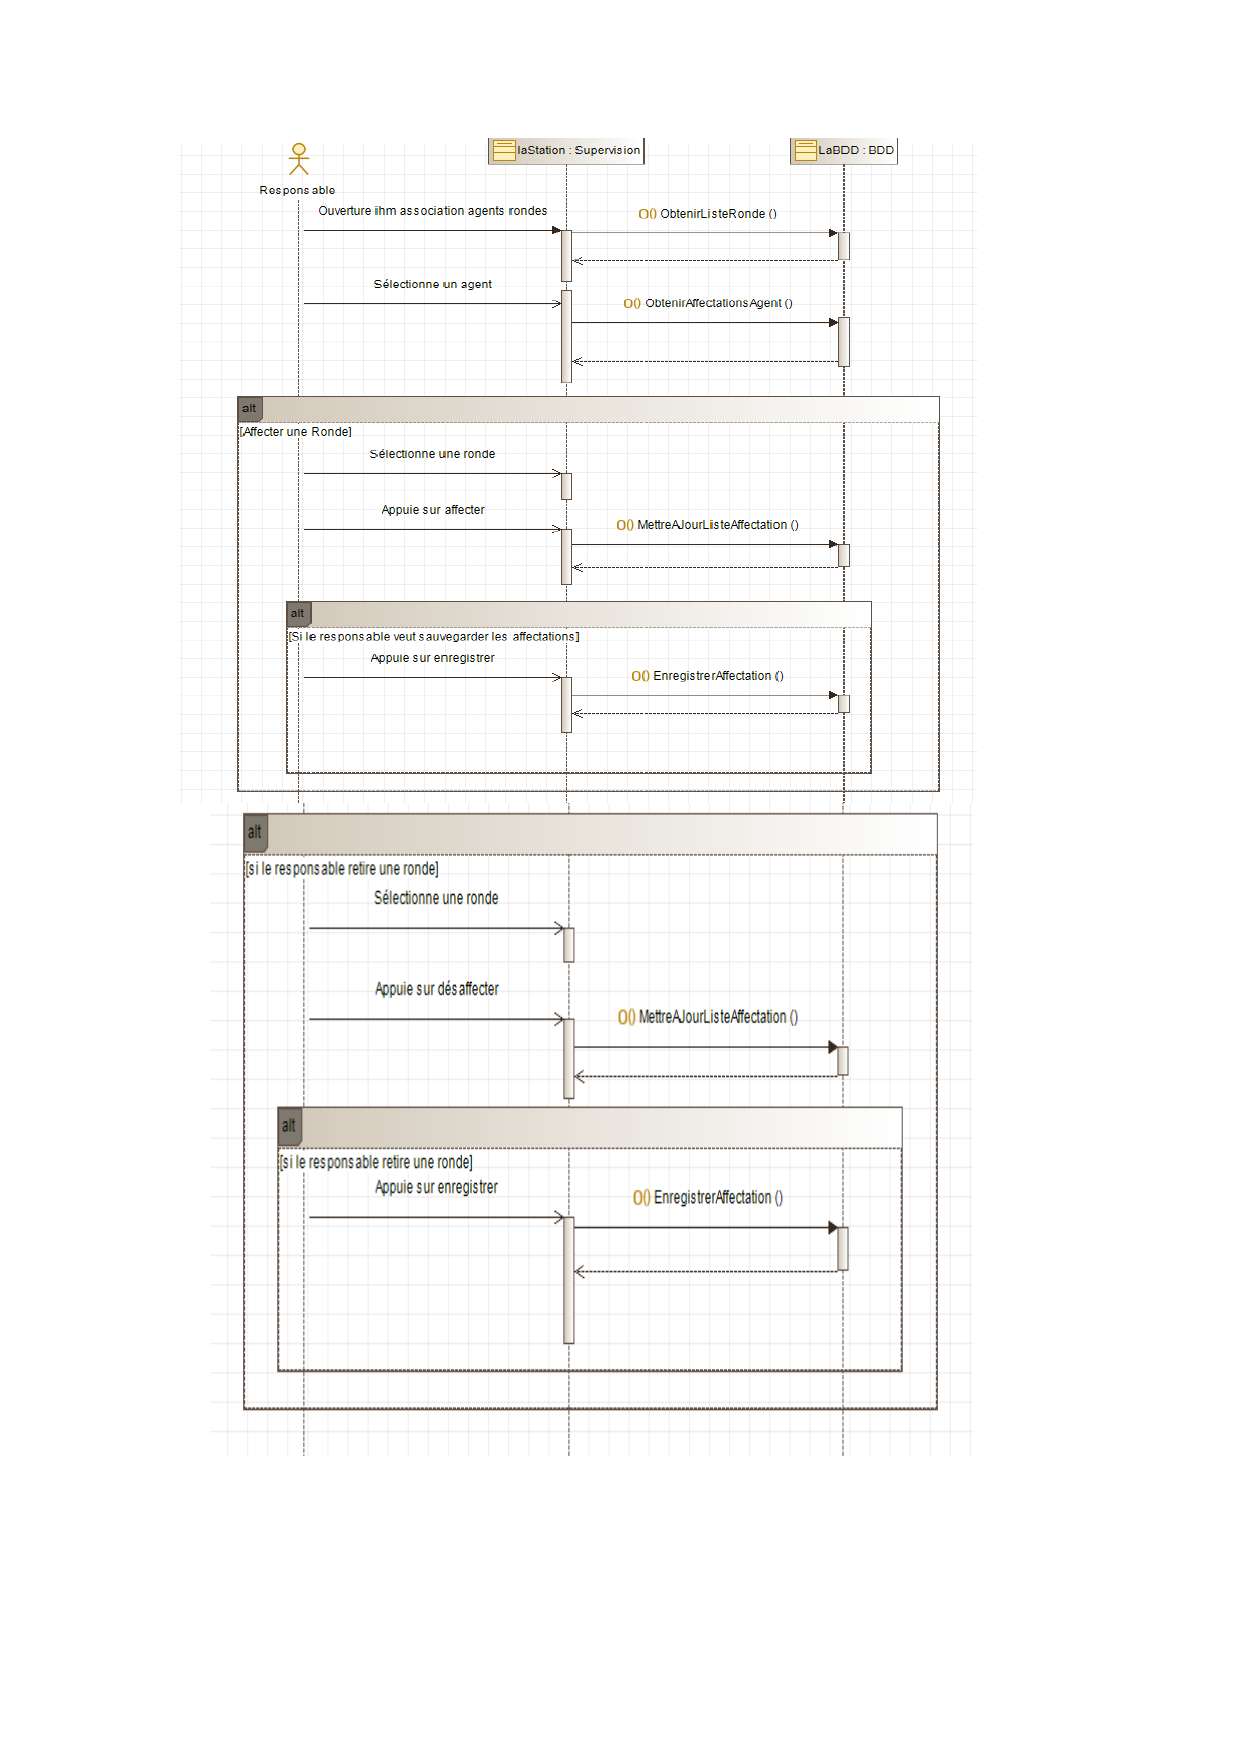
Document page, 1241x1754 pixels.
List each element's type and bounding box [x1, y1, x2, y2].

picture [178, 138, 978, 1456]
